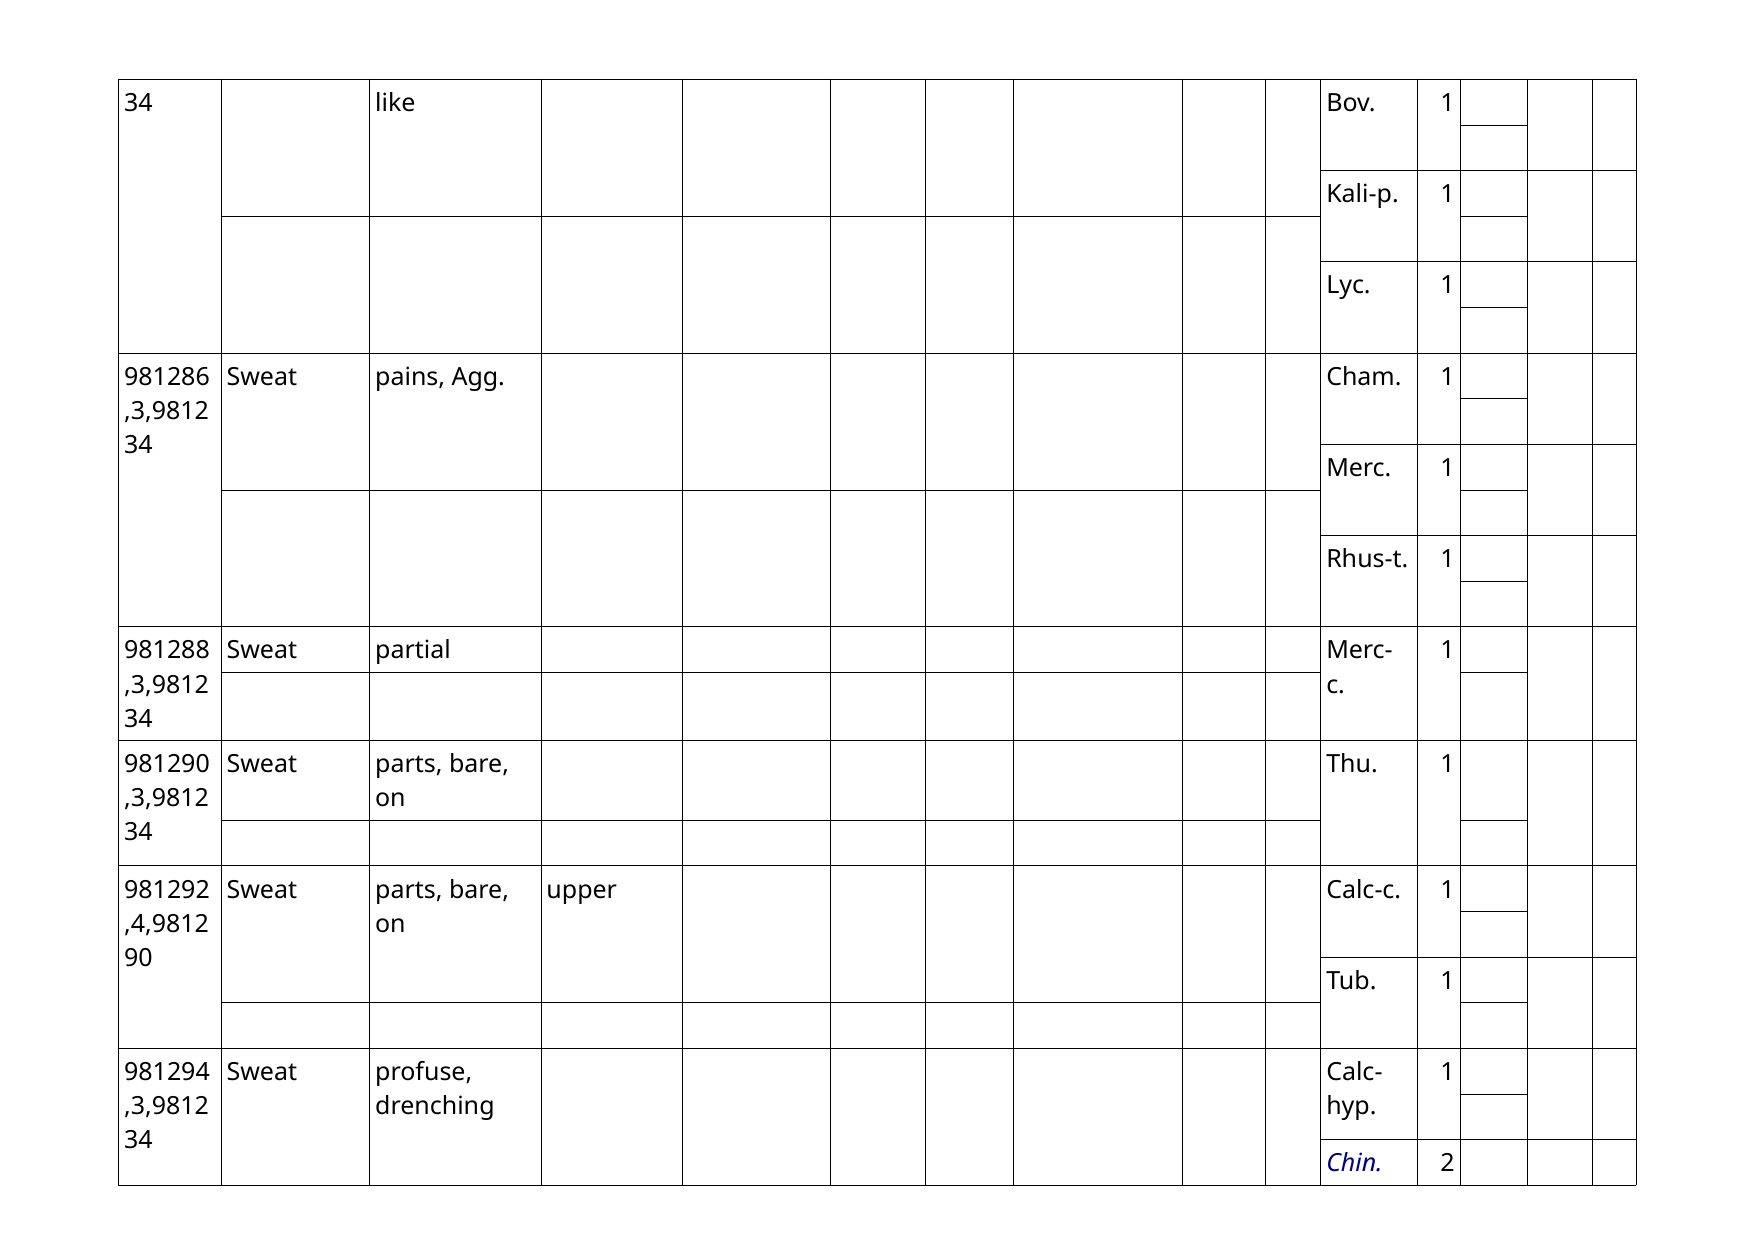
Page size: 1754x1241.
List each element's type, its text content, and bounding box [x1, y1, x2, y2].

table_cell [1014, 741, 1182, 820]
table_cell [683, 1003, 830, 1048]
table_cell [1183, 491, 1265, 626]
table_cell [1183, 627, 1265, 672]
table_cell 1 [1418, 536, 1460, 626]
table_cell Kali-p. [1321, 171, 1417, 261]
table_cell [926, 1003, 1013, 1048]
table_cell [831, 741, 925, 820]
table_cell 1 [1418, 80, 1460, 170]
table_cell [1014, 627, 1182, 672]
table_cell [1593, 80, 1636, 170]
table_cell [831, 866, 925, 1002]
table_cell 981294,3,981234 [119, 1049, 221, 1185]
table_cell [1461, 217, 1527, 261]
table_cell [1593, 354, 1636, 444]
table_cell Merc. [1321, 445, 1417, 535]
table_cell 1 [1418, 627, 1460, 740]
table_cell [1593, 445, 1636, 535]
table_cell [1266, 491, 1320, 626]
table_cell [683, 217, 830, 353]
table_cell [222, 217, 369, 353]
table_cell [1266, 80, 1320, 216]
table_cell 1 [1418, 1049, 1460, 1139]
table_cell [542, 354, 682, 489]
table_cell Merc-c. [1321, 627, 1417, 740]
table_cell [1461, 1049, 1527, 1093]
table_cell [1461, 1003, 1527, 1048]
table_cell [683, 491, 830, 626]
table_cell [1014, 673, 1182, 740]
table_cell 1 [1418, 262, 1460, 353]
table_cell [683, 80, 830, 216]
table_cell [1461, 80, 1527, 124]
table_cell [542, 217, 682, 353]
table_cell Calc-c. [1321, 866, 1417, 957]
table_cell [542, 741, 682, 820]
table_cell [1266, 821, 1320, 865]
table_cell [1528, 536, 1592, 626]
table_cell [542, 627, 682, 672]
table_cell [926, 491, 1013, 626]
table_cell [1183, 1049, 1265, 1185]
table_cell [831, 491, 925, 626]
table_cell [1014, 491, 1182, 626]
table_cell [926, 217, 1013, 353]
table_cell [926, 741, 1013, 820]
table_cell pains, Agg. [370, 354, 541, 489]
table_cell [1183, 866, 1265, 1002]
table_cell [1014, 80, 1182, 216]
table_cell [831, 217, 925, 353]
table_cell [222, 821, 369, 865]
table_cell [1593, 958, 1636, 1048]
table_cell profuse, drenching [370, 1049, 541, 1185]
table_cell [1461, 912, 1527, 957]
table_cell [370, 491, 541, 626]
table_cell [1528, 1049, 1592, 1139]
table_cell [1461, 445, 1527, 489]
table_cell Chin. [1321, 1140, 1417, 1185]
table_cell [222, 1003, 369, 1048]
table_cell [683, 627, 830, 672]
table_cell [1266, 1003, 1320, 1048]
table_cell Calc-hyp. [1321, 1049, 1417, 1139]
table_cell Sweat [222, 866, 369, 1002]
table_cell [1593, 171, 1636, 261]
table_cell [222, 491, 369, 626]
table_cell [1014, 354, 1182, 489]
table_cell [926, 673, 1013, 740]
table_cell [1461, 262, 1527, 307]
table_cell [831, 80, 925, 216]
table_cell [1461, 354, 1527, 398]
table_cell Sweat [222, 1049, 369, 1185]
table_cell [1593, 741, 1636, 865]
table_cell 981288,3,981234 [119, 627, 221, 740]
table_cell [1183, 741, 1265, 820]
table_cell [542, 80, 682, 216]
table_cell [831, 1049, 925, 1185]
table_cell [1528, 262, 1592, 353]
table_cell Sweat [222, 354, 369, 489]
table_cell [683, 673, 830, 740]
table_cell [1461, 866, 1527, 911]
table_cell [1183, 354, 1265, 489]
table_cell [1461, 741, 1527, 820]
table_cell [926, 1049, 1013, 1185]
table_cell [542, 673, 682, 740]
table_cell [1461, 399, 1527, 444]
table_cell [1461, 582, 1527, 626]
table_cell [1461, 536, 1527, 581]
table_cell [1266, 217, 1320, 353]
table_cell Cham. [1321, 354, 1417, 444]
table_cell [831, 821, 925, 865]
table_cell Rhus-t. [1321, 536, 1417, 626]
table_cell partial [370, 627, 541, 672]
table_cell [1266, 741, 1320, 820]
table_cell [1593, 1140, 1636, 1185]
table_cell [683, 866, 830, 1002]
table_cell [683, 741, 830, 820]
table_cell Bov. [1321, 80, 1417, 170]
table_cell [926, 821, 1013, 865]
table_cell Sweat [222, 627, 369, 672]
table_cell [1461, 673, 1527, 740]
table_cell [1183, 80, 1265, 216]
table_cell [1528, 445, 1592, 535]
table_cell [926, 80, 1013, 216]
table_cell 34 [119, 80, 221, 353]
table_cell [542, 1003, 682, 1048]
table_cell [1528, 354, 1592, 444]
table_cell [683, 821, 830, 865]
table_cell [1528, 171, 1592, 261]
table_cell [1266, 673, 1320, 740]
table_cell like [370, 80, 541, 216]
table_cell [1461, 491, 1527, 535]
table_cell 981290,3,981234 [119, 741, 221, 865]
table_cell [926, 354, 1013, 489]
table_cell [1014, 217, 1182, 353]
table_cell [1266, 866, 1320, 1002]
table_cell [1461, 308, 1527, 353]
table_cell [1461, 171, 1527, 216]
table_cell [1528, 866, 1592, 957]
table_cell [1014, 866, 1182, 1002]
table_cell [1593, 627, 1636, 740]
table_cell 1 [1418, 445, 1460, 535]
table_cell [222, 80, 369, 216]
table_cell [1461, 627, 1527, 672]
table_cell 1 [1418, 741, 1460, 865]
table_cell [222, 673, 369, 740]
table_cell [542, 491, 682, 626]
table_cell [1461, 1140, 1527, 1185]
table_cell upper [542, 866, 682, 1002]
table_cell [1183, 821, 1265, 865]
table_cell [831, 627, 925, 672]
table_cell 1 [1418, 354, 1460, 444]
table_cell Thu. [1321, 741, 1417, 865]
table_cell [1014, 821, 1182, 865]
table_cell parts, bare, on [370, 866, 541, 1002]
table_cell [831, 1003, 925, 1048]
table_cell Lyc. [1321, 262, 1417, 353]
table_cell [1183, 673, 1265, 740]
table_cell [542, 821, 682, 865]
table_cell [683, 354, 830, 489]
table_cell [1266, 627, 1320, 672]
table_cell [1528, 1140, 1592, 1185]
table_cell [1593, 866, 1636, 957]
table_cell [370, 217, 541, 353]
table_cell 981286,3,981234 [119, 354, 221, 626]
table_cell [1528, 627, 1592, 740]
table_cell [1461, 1095, 1527, 1139]
table_cell parts, bare, on [370, 741, 541, 820]
table_cell [1266, 1049, 1320, 1185]
table_cell [683, 1049, 830, 1185]
table_cell [1528, 958, 1592, 1048]
table_cell Tub. [1321, 958, 1417, 1048]
table_cell [370, 1003, 541, 1048]
table_cell 1 [1418, 171, 1460, 261]
table_cell [1593, 262, 1636, 353]
table_cell Sweat [222, 741, 369, 820]
table_cell [1593, 1049, 1636, 1139]
table_cell 1 [1418, 866, 1460, 957]
table_cell [1183, 217, 1265, 353]
table_cell [926, 627, 1013, 672]
table_cell [1593, 536, 1636, 626]
table_cell [1266, 354, 1320, 489]
table_cell 981292,4,981290 [119, 866, 221, 1048]
table_cell [370, 821, 541, 865]
table_cell [1461, 126, 1527, 170]
table_cell 1 [1418, 958, 1460, 1048]
table_cell [831, 354, 925, 489]
table_cell [1014, 1049, 1182, 1185]
table_cell [1014, 1003, 1182, 1048]
table_cell [1528, 741, 1592, 865]
table_cell [1528, 80, 1592, 170]
table_cell [926, 866, 1013, 1002]
table_cell 2 [1418, 1140, 1460, 1185]
table_cell [1461, 821, 1527, 865]
table_cell [370, 673, 541, 740]
table_cell [831, 673, 925, 740]
table_cell [1183, 1003, 1265, 1048]
table_cell [1461, 958, 1527, 1002]
table_cell [542, 1049, 682, 1185]
